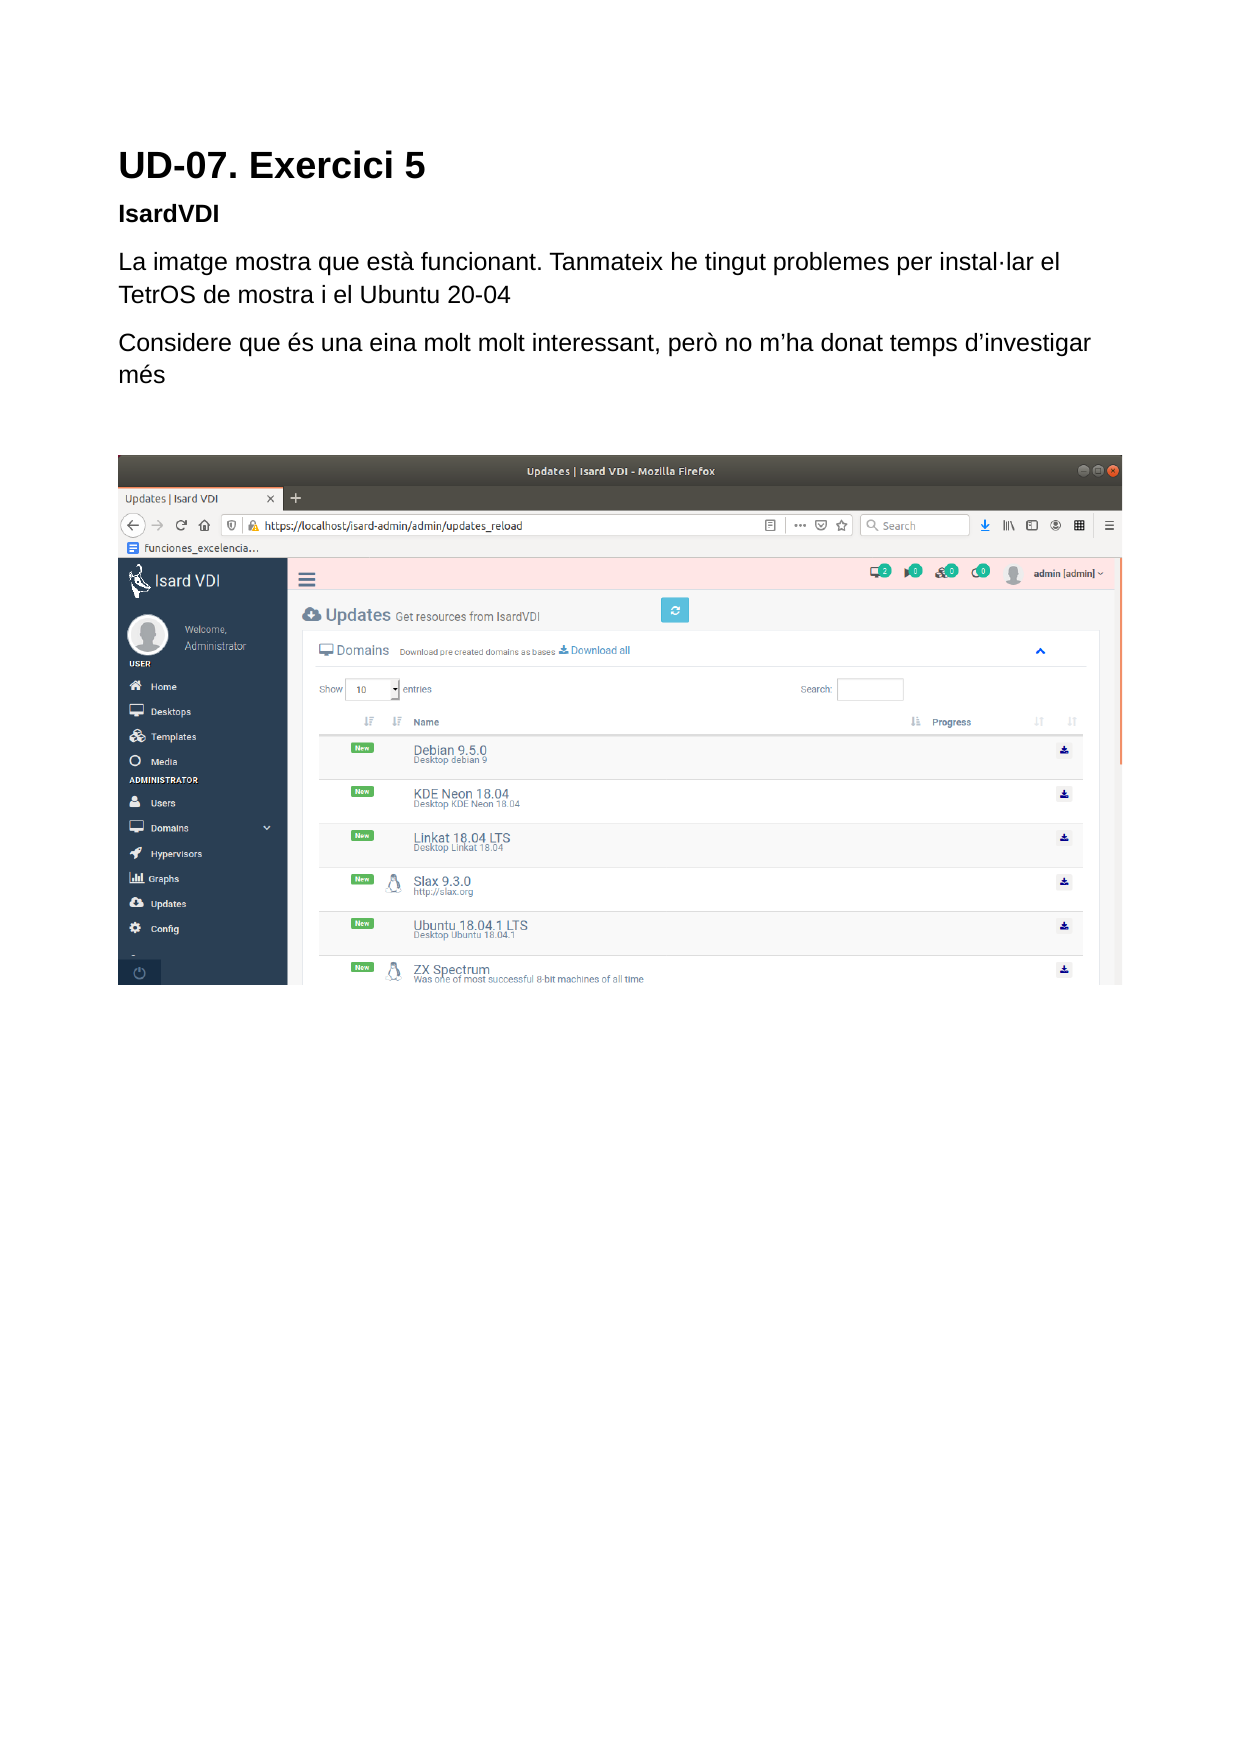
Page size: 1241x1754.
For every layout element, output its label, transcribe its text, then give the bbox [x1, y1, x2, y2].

text Considere que és una eina molt molt interessant, però no m’ha donat temps d’investigar més [118, 327, 1122, 389]
subtitle UD-07. Exercici 5 [118, 143, 1122, 187]
text La imatge mostra que està funcionant. Tanmateix he tingut problemes per instal·lar el TetrOS de mostra i el Ubuntu 20-04 [118, 247, 1122, 309]
picture [118, 455, 1123, 985]
text IsardVDI [118, 199, 1122, 228]
